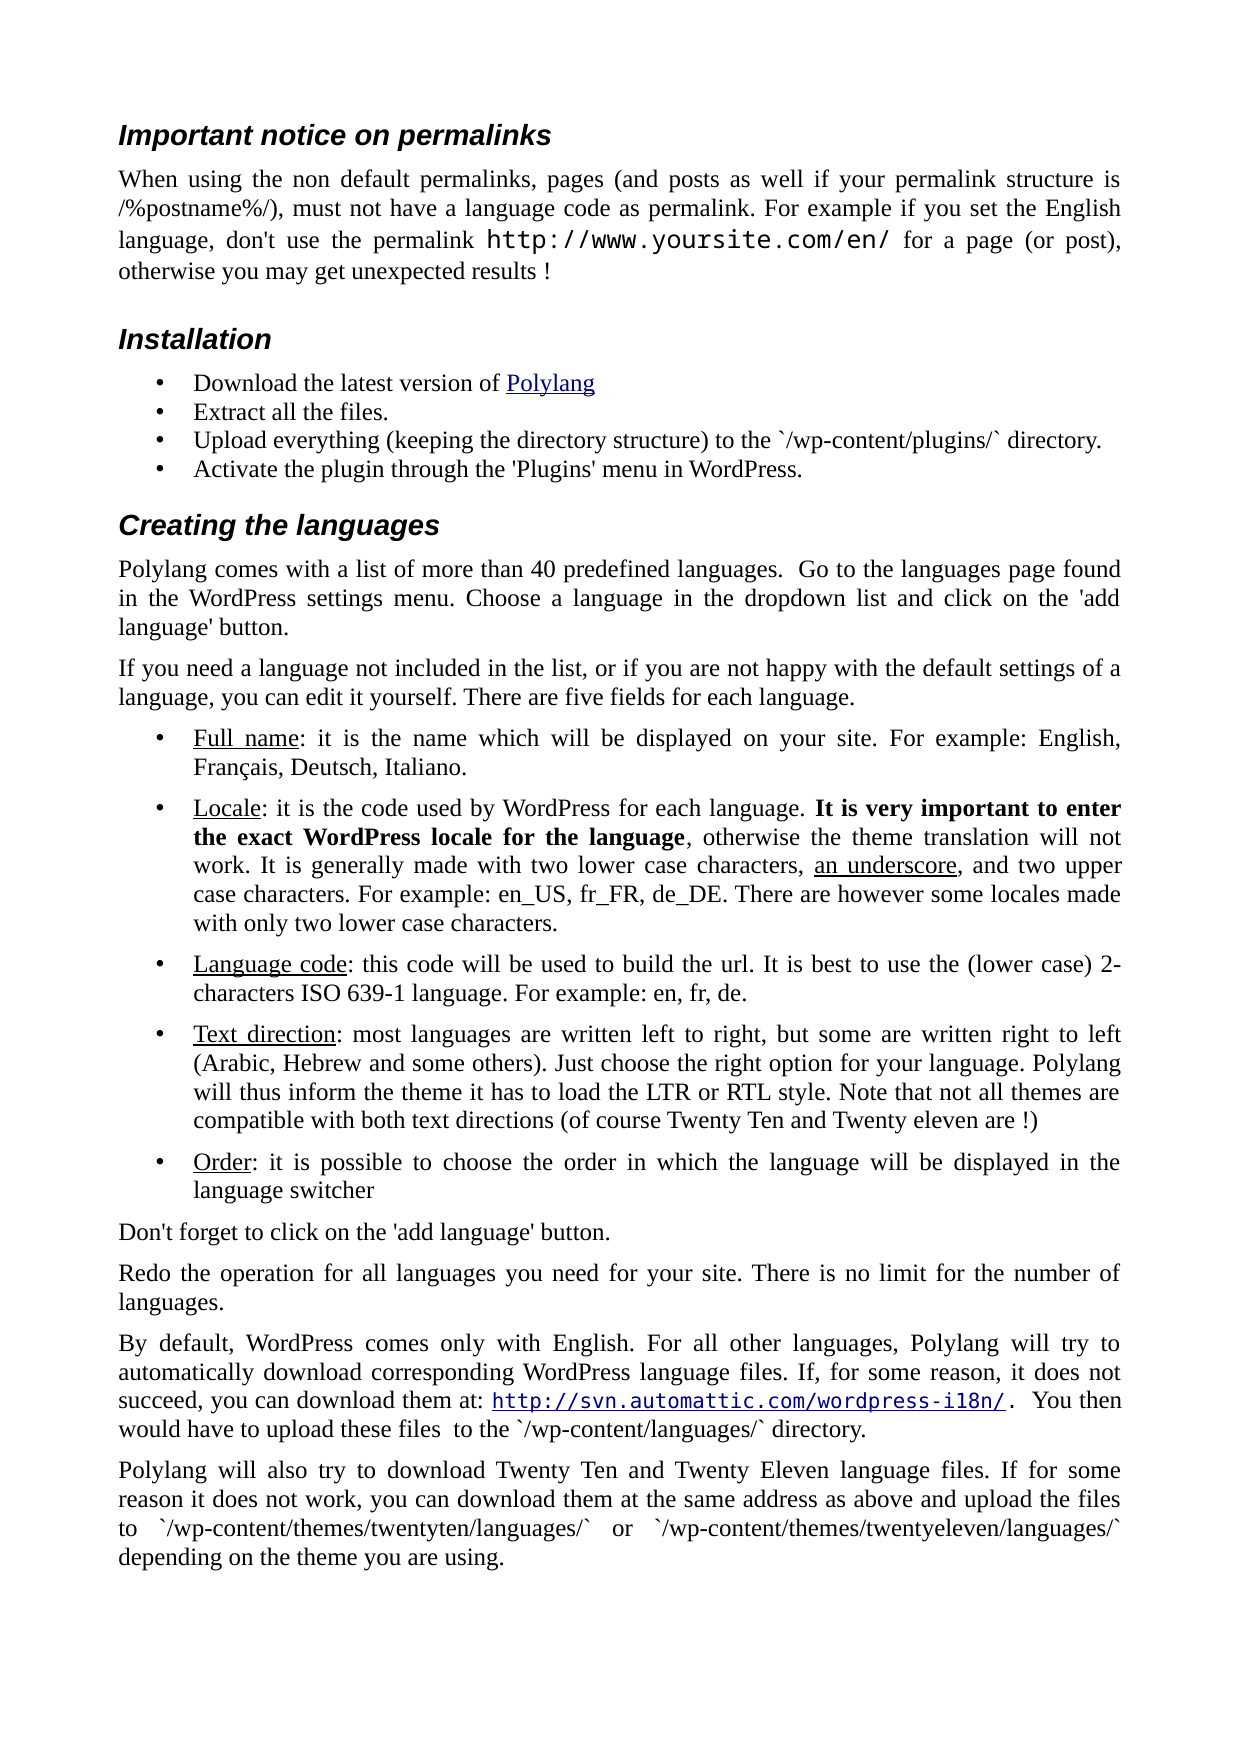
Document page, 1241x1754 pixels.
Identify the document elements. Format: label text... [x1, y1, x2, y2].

subtitle Important notice on permalinks [118, 118, 1122, 152]
text Don't forget to click on the 'add language' button. [118, 1217, 1122, 1245]
subtitle Creating the languages [118, 508, 1122, 542]
list Extract all the files. [156, 397, 1122, 426]
text Polylang will also try to download Twenty Ten and Twenty Eleven language files. If for some reason it does not work, you can download them at the same address as above and upload the files to `/wp-content/themes/twentyten/languages/` or `/wp-content/themes/twentyeleven/languages/` depending on the theme you are using. [118, 1455, 1122, 1570]
list Activate the plugin through the 'Plugins' menu in WordPress. [156, 454, 1122, 483]
list Locale: it is the code used by WordPress for each language. It is very important to enter the exact WordPress locale for the language, otherwise the theme translation will not work. It is generally made with two lower case characters, an underscore, and two upper case characters. For example: en_US, fr_FR, de_DE. There are however some locales made with only two lower case characters. [156, 793, 1122, 937]
text When using the non default permalinks, pages (and posts as well if your permalink structure is /%postname%/), must not have a language code as permalink. For example if you set the English language, don't use the permalink http://www.yoursite.com/en/ for a page (or post), otherwise you may get unexpected results ! [118, 164, 1122, 284]
list Language code: this code will be used to build the url. It is best to use the (lower case) 2-characters ISO 639-1 language. For example: en, fr, de. [156, 949, 1122, 1007]
text Polylang comes with a list of more than 40 predefined languages. Go to the languages page found in the WordPress settings menu. Choose a language in the dropdown list and click on the 'add language' button. [118, 554, 1122, 640]
list Order: it is possible to choose the order in which the language will be displayed in the language switcher [156, 1147, 1122, 1204]
list Download the latest version of Polylang [156, 368, 1122, 397]
subtitle Installation [118, 322, 1122, 356]
list Full name: it is the name which will be displayed on your site. For example: English, Français, Deutsch, Italiano. [156, 723, 1122, 780]
text Redo the operation for all languages you need for your site. There is no limit for the number of languages. [118, 1258, 1122, 1315]
list Upload everything (keeping the directory structure) to the `/wp-content/plugins/` directory. [156, 426, 1122, 454]
list Text direction: most languages are written left to right, but some are written right to left (Arabic, Hebrew and some others). Just choose the right option for your language. Polylang will thus inform the theme it has to load the LTR or RTL style. Note that not all themes are compatible with both text directions (of course Twenty Ten and Twenty eleven are !) [156, 1019, 1122, 1134]
text By default, WordPress comes only with English. For all other languages, Polylang will try to automatically download corresponding WordPress language files. If, for some reason, it does not succeed, you can download them at: http://svn.automattic.com/wordpress-i18n/. You then would have to upload these files to the `/wp-content/languages/` directory. [118, 1328, 1122, 1443]
text If you need a language not included in the list, or if you are not happy with the default settings of a language, you can edit it yourself. There are five fields for each language. [118, 653, 1122, 710]
